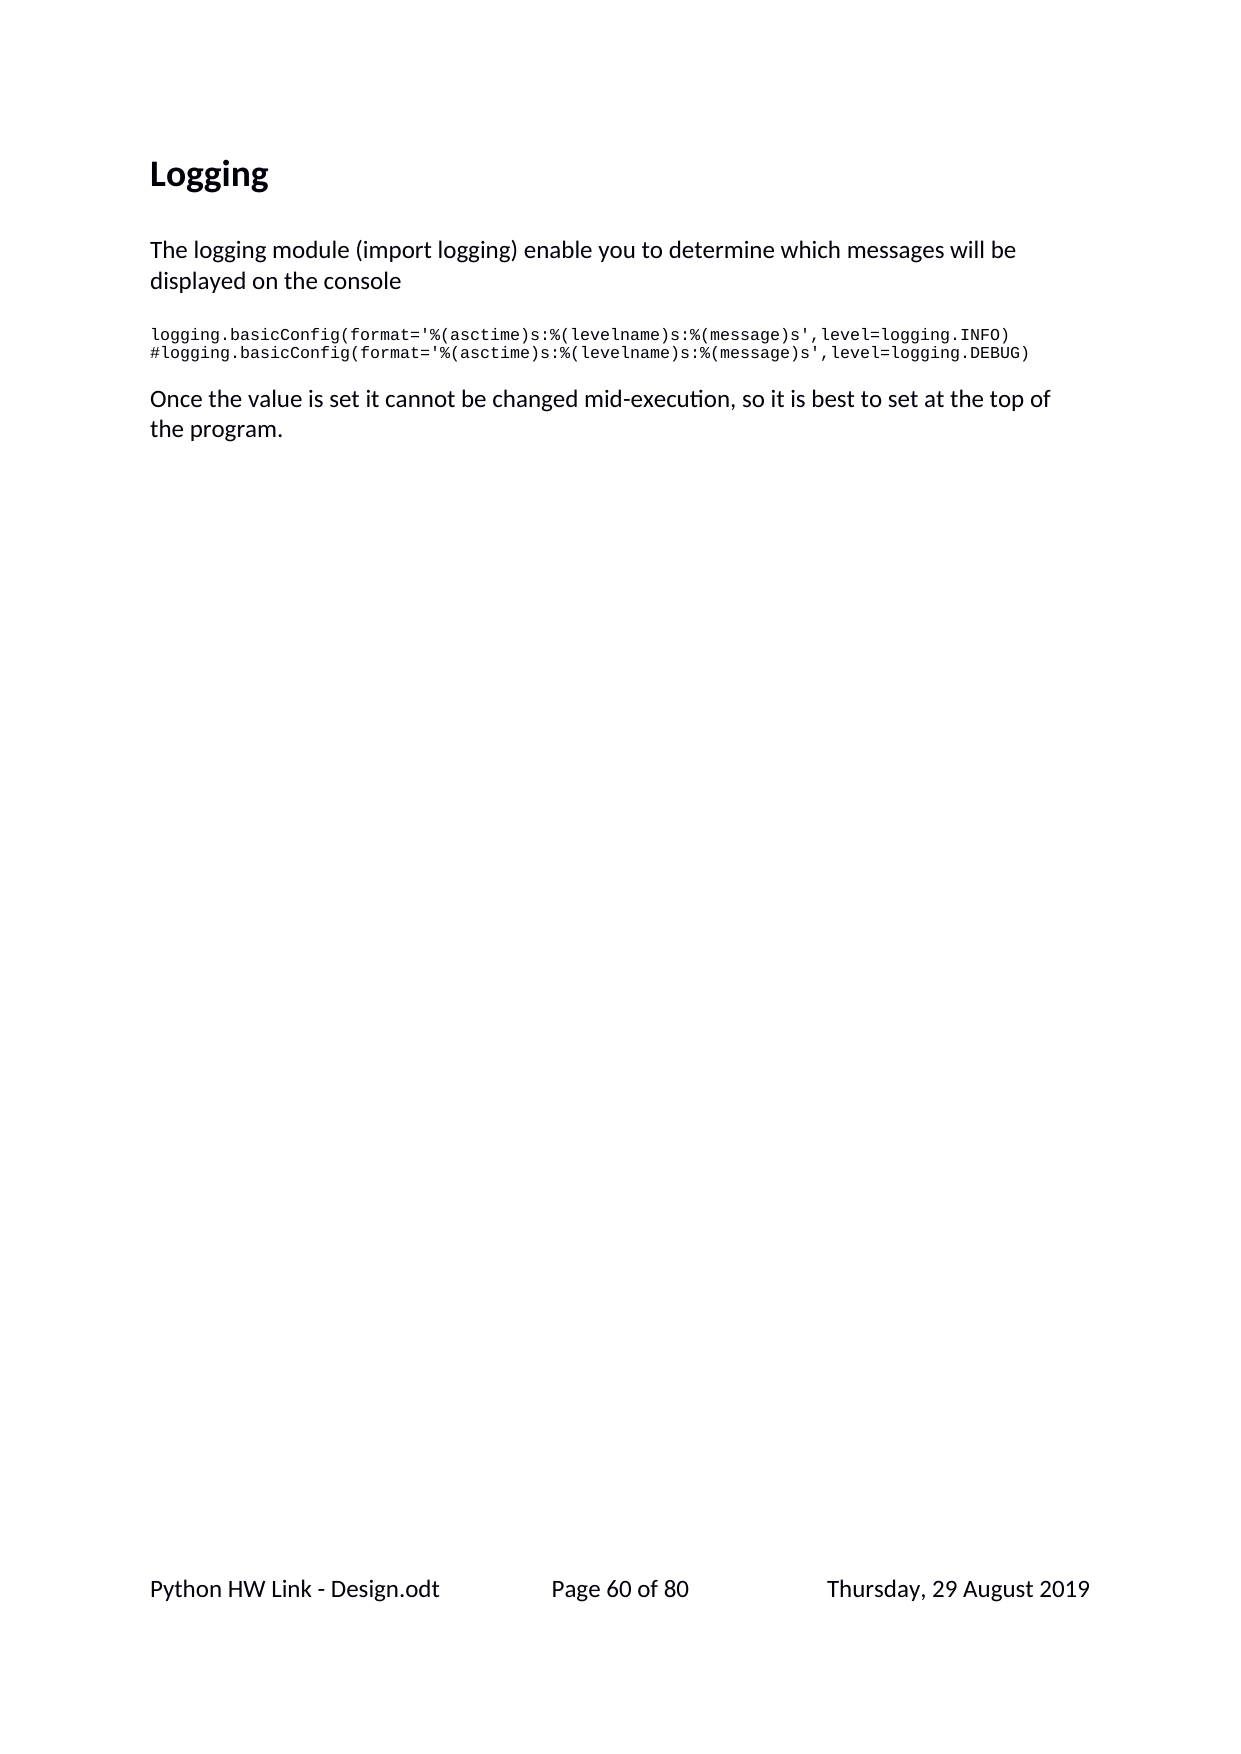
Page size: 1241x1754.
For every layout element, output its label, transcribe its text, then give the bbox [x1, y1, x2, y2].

text The logging module (import logging) enable you to determine which messages will be displayed on the console [150, 235, 1090, 296]
text logging.basicConfig(format='%(asctime)s:%(levelname)s:%(message)s',level=logging.INFO) [150, 326, 1090, 345]
subtitle Logging [150, 150, 1090, 196]
text Once the value is set it cannot be changed mid-execution, so it is best to set at the top of the program. [150, 383, 1090, 444]
text #logging.basicConfig(format='%(asctime)s:%(levelname)s:%(message)s',level=logging.DEBUG) [150, 345, 1090, 364]
